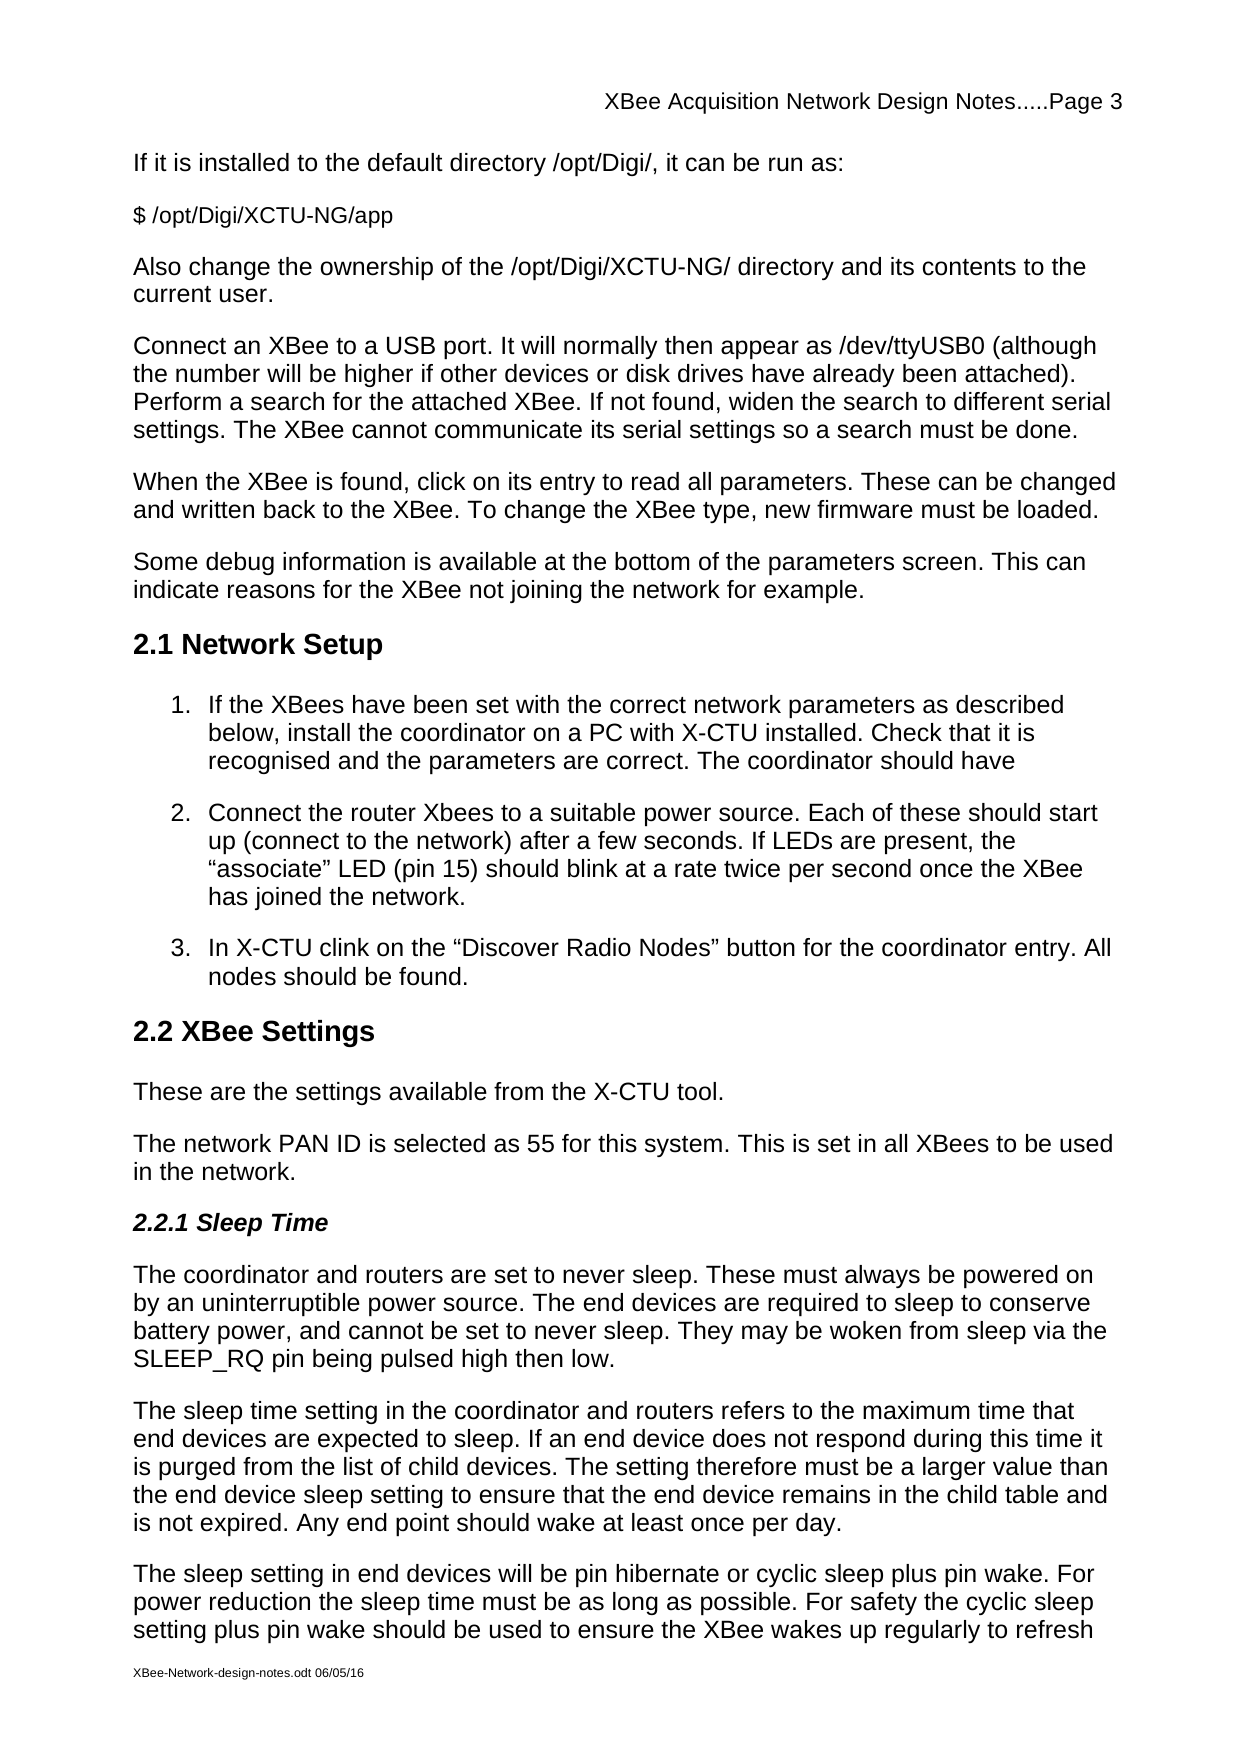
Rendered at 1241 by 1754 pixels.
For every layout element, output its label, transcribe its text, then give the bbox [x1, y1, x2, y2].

subtitle Network Setup [133, 628, 1123, 661]
text Connect an XBee to a USB port. It will normally then appear as /dev/ttyUSB0 (although the number will be higher if other devices or disk drives have already been attached). Perform a search for the attached XBee. If not found, widen the search to different serial settings. The XBee cannot communicate its serial settings so a search must be done. [133, 332, 1123, 444]
list Connect the router Xbees to a suitable power source. Each of these should start up (connect to the network) after a few seconds. If LEDs are present, the “associate” LED (pin 15) should blink at a rate twice per second once the XBee has joined the network. [170, 799, 1123, 911]
text If it is installed to the default directory /opt/Digi/, it can be run as: [133, 149, 1123, 177]
text The sleep setting in end devices will be pin hibernate or cyclic sleep plus pin wake. For power reduction the sleep time must be as long as possible. For safety the cyclic sleep setting plus pin wake should be used to ensure the XBee wakes up regularly to refresh [133, 1560, 1123, 1644]
text When the XBee is found, click on its entry to read all parameters. These can be changed and written back to the XBee. To change the XBee type, new firmware must be loaded. [133, 468, 1123, 524]
text $ /opt/Digi/XCTU-NG/app [133, 203, 1123, 229]
text The sleep time setting in the coordinator and routers refers to the maximum time that end devices are expected to sleep. If an end device does not respond during this time it is purged from the list of child devices. The setting therefore must be a larger value than the end device sleep setting to ensure that the end device remains in the child table and is not expired. Any end point should wake at least once per day. [133, 1397, 1123, 1537]
text Some debug information is available at the bottom of the parameters screen. This can indicate reasons for the XBee not joining the network for example. [133, 547, 1123, 603]
list If the XBees have been set with the correct network parameters as described below, install the coordinator on a PC with X-CTU installed. Check that it is recognised and the parameters are correct. The coordinator should have [170, 691, 1123, 775]
text Also change the ownership of the /opt/Digi/XCTU-NG/ directory and its contents to the current user. [133, 252, 1123, 308]
text The network PAN ID is selected as 55 for this system. This is set in all XBees to be used in the network. [133, 1129, 1123, 1186]
text These are the settings available from the X-CTU tool. [133, 1078, 1123, 1106]
text The coordinator and routers are set to never sleep. These must always be powered on by an uninterruptible power source. The end devices are required to sleep to conserve battery power, and cannot be set to never sleep. They may be woken from sleep via the SLEEP_RQ pin being pulsed high then low. [133, 1261, 1123, 1373]
list In X-CTU clink on the “Discover Radio Nodes” button for the coordinator entry. All nodes should be found. [170, 934, 1123, 990]
subtitle Sleep Time [133, 1209, 1123, 1237]
subtitle XBee Settings [133, 1015, 1123, 1048]
